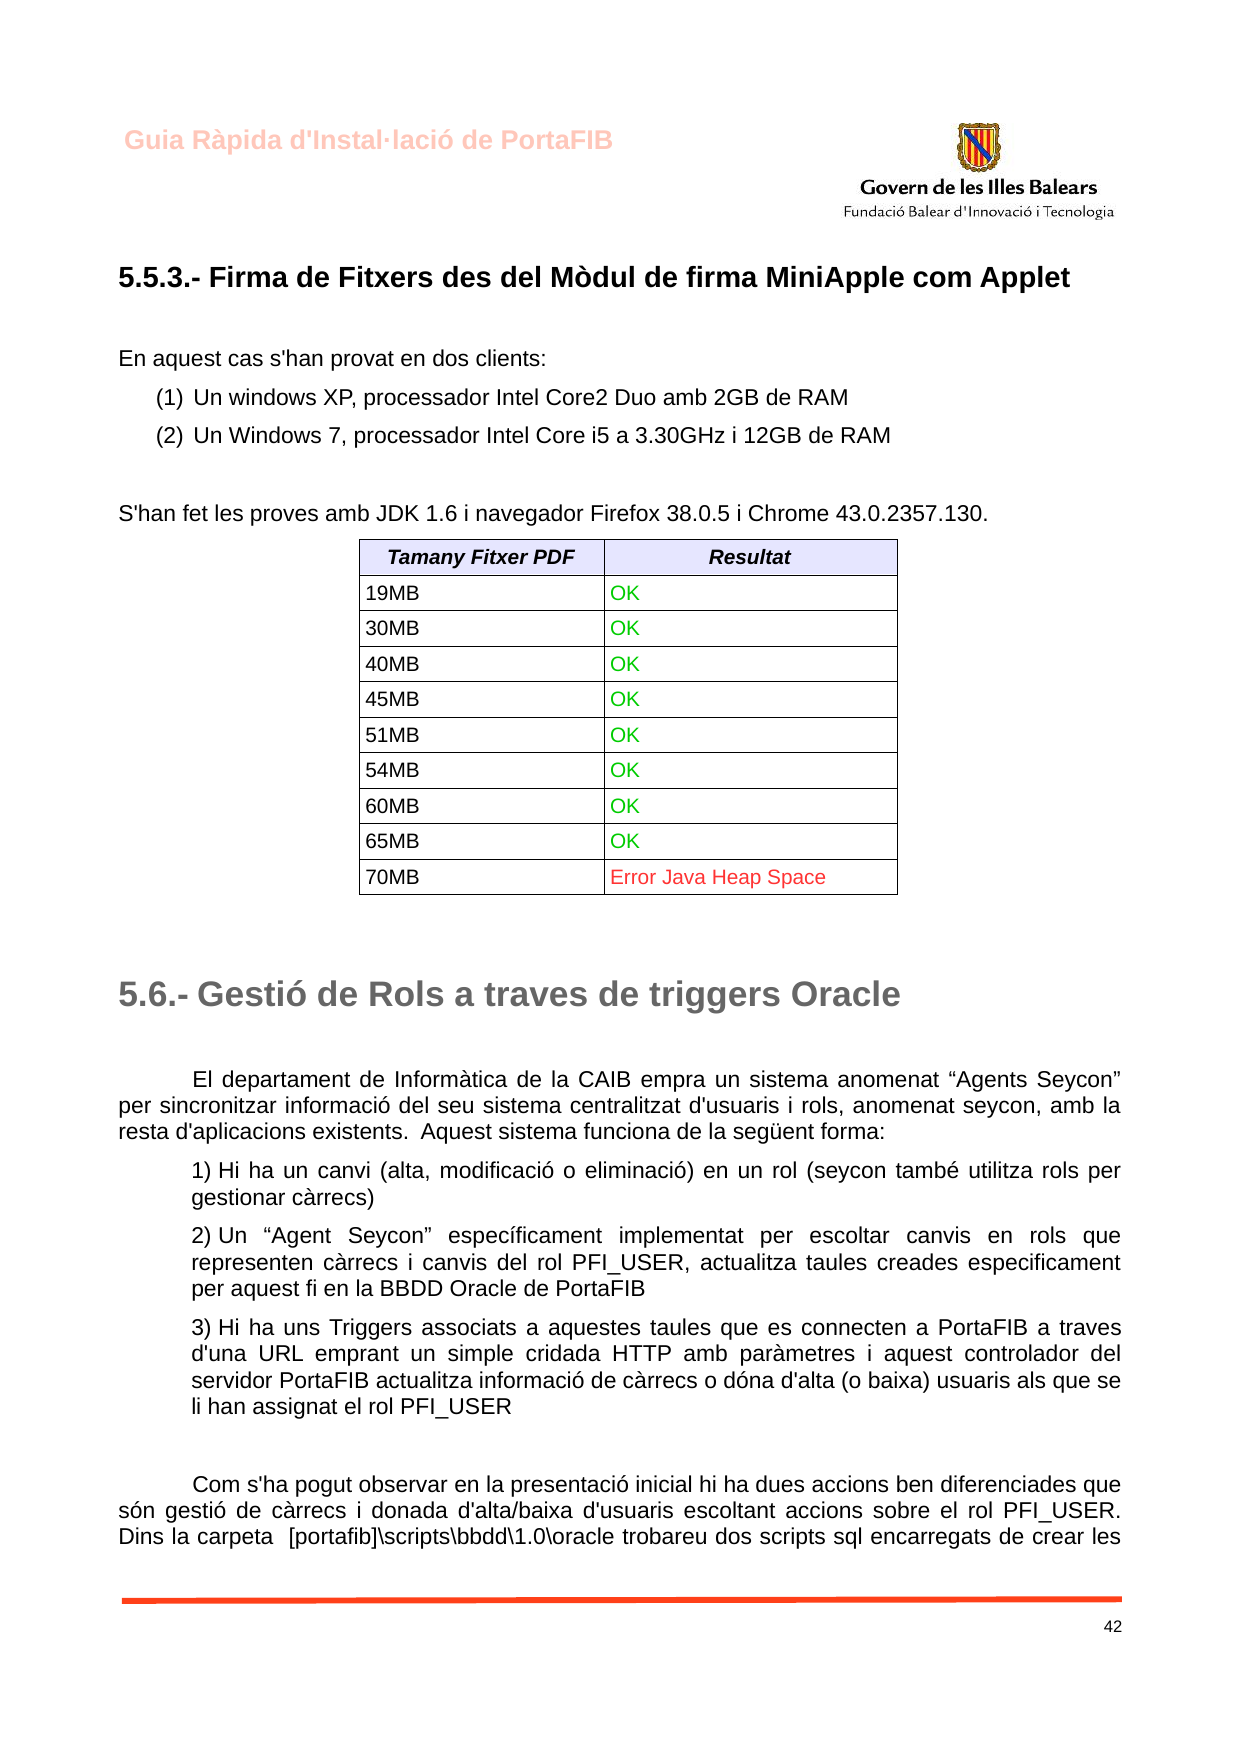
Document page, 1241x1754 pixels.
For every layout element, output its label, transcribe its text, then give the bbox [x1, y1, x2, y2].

table_cell OK [605, 718, 897, 752]
table_cell OK [605, 647, 897, 681]
list Un Windows 7, processador Intel Core i5 a 3.30GHz i 12GB de RAM [156, 422, 1122, 449]
table_cell OK [605, 753, 897, 788]
table_cell 60MB [360, 789, 604, 823]
table_cell OK [605, 576, 897, 610]
table_cell OK [605, 611, 897, 646]
list Hi ha uns Triggers associats a aquestes taules que es connecten a PortaFIB a traves d'una URL emprant un simple cridada HTTP amb paràmetres i aquest controlador del servidor PortaFIB actualitza informació de càrrecs o dóna d'alta (o baixa) usuaris als que se li han assignat el rol PFI_USER [191, 1314, 1122, 1419]
text Com s'ha pogut observar en la presentació inicial hi ha dues accions ben diferenciades que són gestió de càrrecs i donada d'alta/baixa d'usuaris escoltant accions sobre el rol PFI_USER. Dins la carpeta [portafib]\scripts\bbdd\1.0\oracle trobareu dos scripts sql encarregats de crear les [118, 1471, 1122, 1550]
text En aquest cas s'han provat en dos clients: [118, 345, 1122, 371]
table_cell OK [605, 824, 897, 859]
table_cell Error Java Heap Space [605, 860, 897, 894]
list Hi ha un canvi (alta, modificació o eliminació) en un rol (seycon també utilitza rols per gestionar càrrecs) [191, 1157, 1122, 1210]
table_cell OK [605, 789, 897, 823]
picture [840, 123, 1117, 220]
table_cell OK [605, 682, 897, 717]
list Un “Agent Seycon” específicament implementat per escoltar canvis en rols que representen càrrecs i canvis del rol PFI_USER, actualitza taules creades especificament per aquest fi en la BBDD Oracle de PortaFIB [191, 1222, 1122, 1301]
subtitle Gestió de Rols a traves de triggers Oracle [118, 973, 1122, 1014]
table_header Tamany Fitxer PDF [360, 540, 604, 574]
list Un windows XP, processador Intel Core2 Duo amb 2GB de RAM [156, 384, 1122, 410]
table_cell 65MB [360, 824, 604, 859]
table_header Resultat [605, 540, 897, 574]
table_cell 54MB [360, 753, 604, 788]
text El departament de Informàtica de la CAIB empra un sistema anomenat “Agents Seycon” per sincronitzar informació del seu sistema centralitzat d'usuaris i rols, anomenat seycon, amb la resta d'aplicacions existents. Aquest sistema funciona de la següent forma: [118, 1066, 1122, 1144]
table_cell 30MB [360, 611, 604, 646]
table_cell 40MB [360, 647, 604, 681]
subtitle Firma de Fitxers des del Mòdul de firma MiniApple com Applet [118, 260, 1122, 293]
table_cell 51MB [360, 718, 604, 752]
table_cell 19MB [360, 576, 604, 610]
table_cell 70MB [360, 860, 604, 894]
table_cell 45MB [360, 682, 604, 717]
text S'han fet les proves amb JDK 1.6 i navegador Firefox 38.0.5 i Chrome 43.0.2357.130. [118, 500, 1122, 527]
